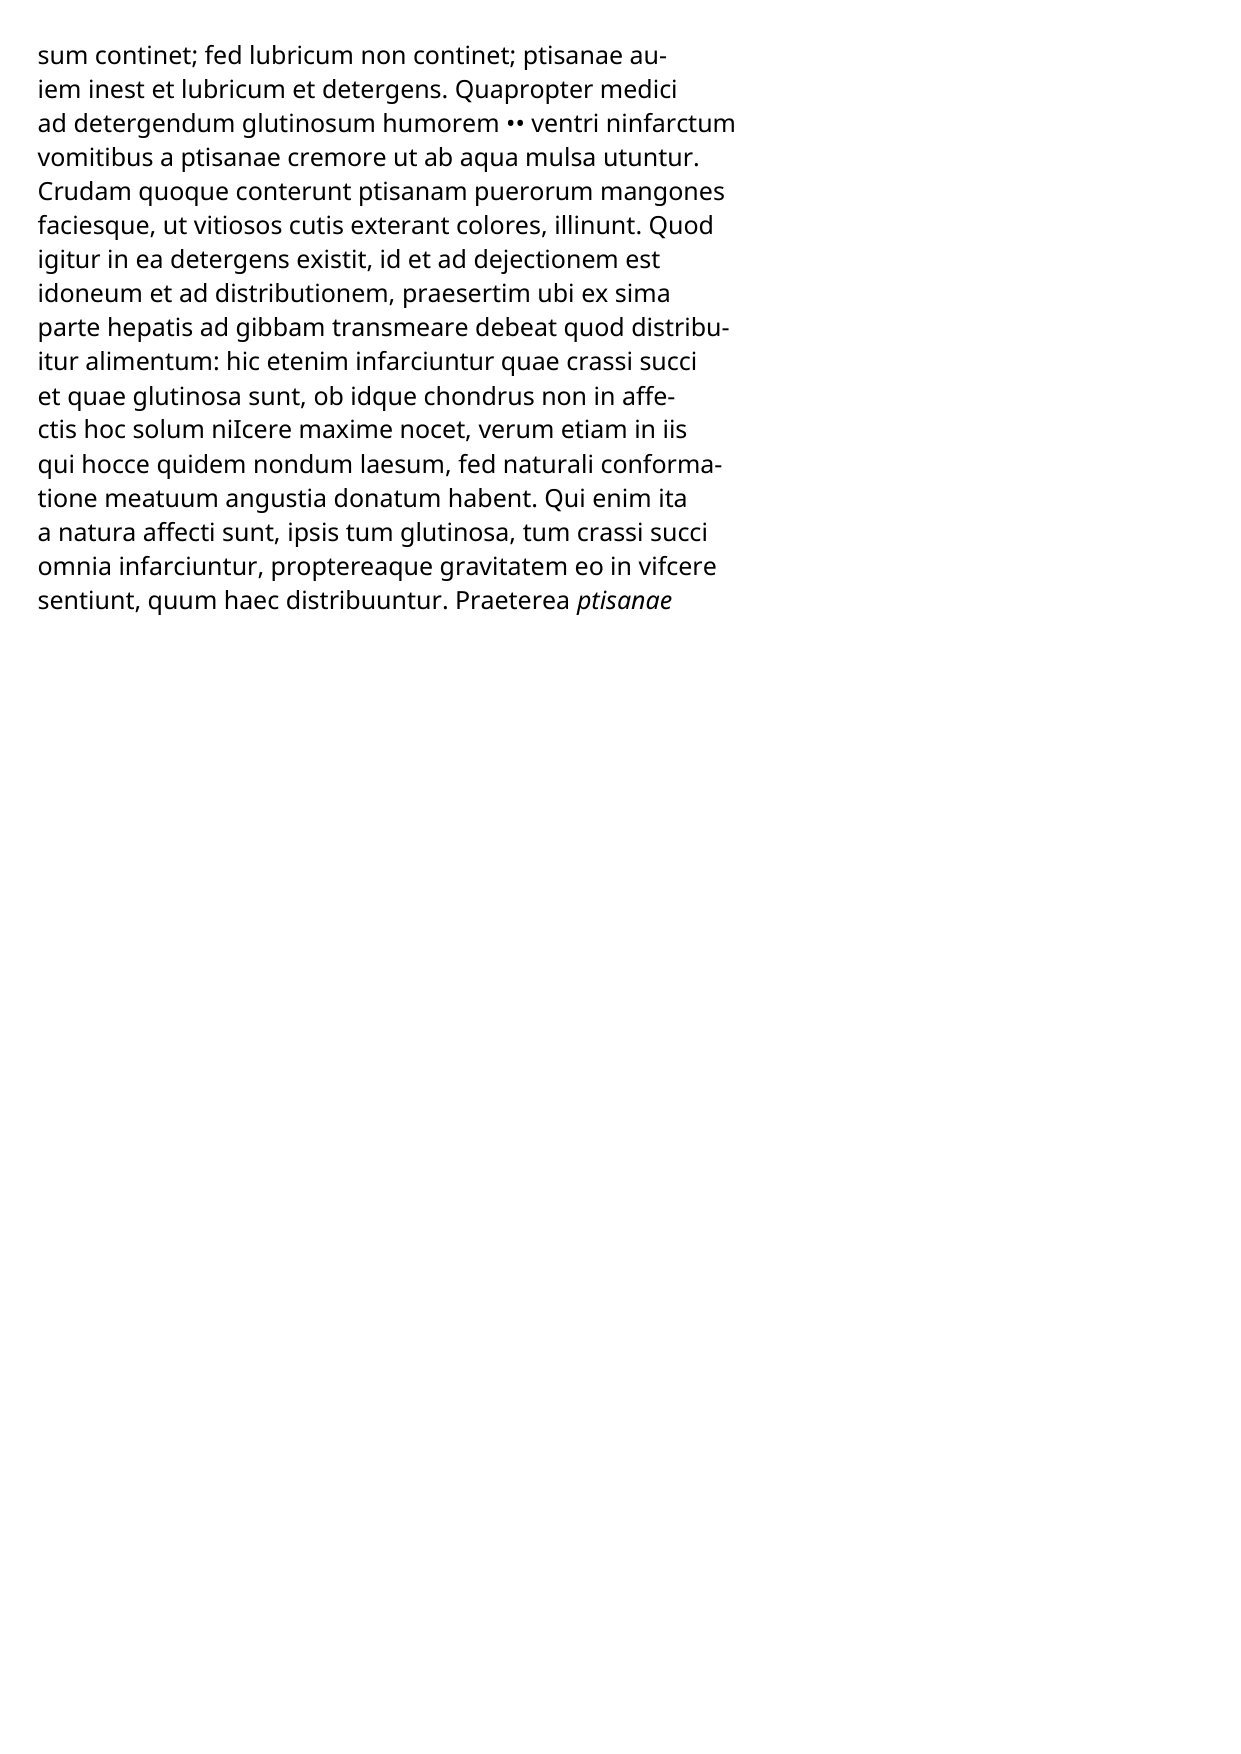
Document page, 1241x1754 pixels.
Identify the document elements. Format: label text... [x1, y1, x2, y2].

text sum continet; fed lubricum non continet; ptisanae au- iem inest et lubricum et detergens. Quapropter medici ad detergendum glutinosum humorem •• ventri ninfarctum vomitibus a ptisanae cremore ut ab aqua mulsa utuntur. Crudam quoque conterunt ptisanam puerorum mangones faciesque, ut vitiosos cutis exterant colores, illinunt. Quod igitur in ea detergens existit, id et ad dejectionem est idoneum et ad distributionem, praesertim ubi ex sima parte hepatis ad gibbam transmeare debeat quod distribu- itur alimentum: hic etenim infarciuntur quae crassi succi et quae glutinosa sunt, ob idque chondrus non in affe- ctis hoc solum niIcere maxime nocet, verum etiam in iis qui hocce quidem nondum laesum, fed naturali conforma- tione meatuum angustia donatum habent. Qui enim ita a natura affecti sunt, ipsis tum glutinosa, tum crassi succi omnia infarciuntur, proptereaque gravitatem eo in vifcere sentiunt, quum haec distribuuntur. Praeterea ptisanae [37, 37, 1203, 617]
